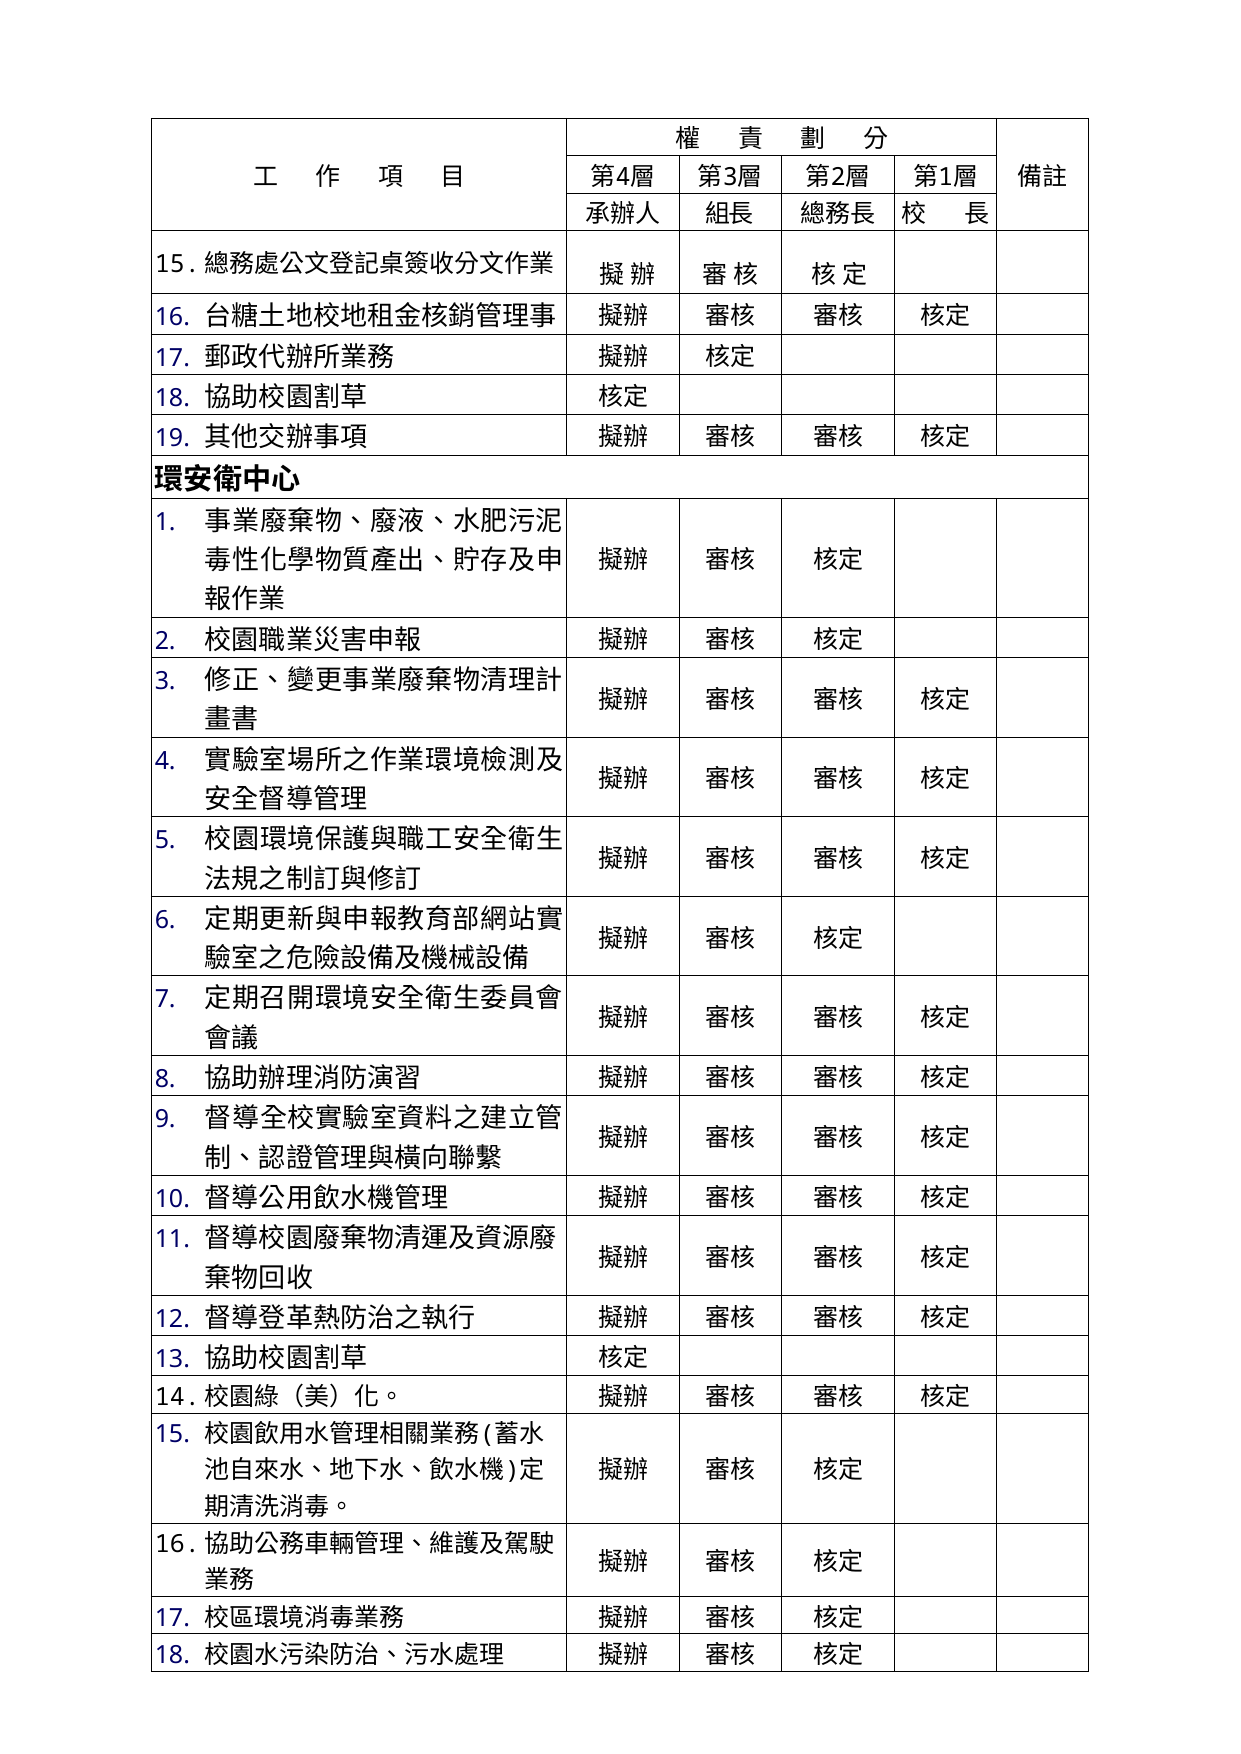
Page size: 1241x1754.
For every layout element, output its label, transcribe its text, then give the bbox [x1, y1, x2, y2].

table_cell 核定 [895, 817, 996, 896]
table_cell 擬辦 [567, 1376, 679, 1413]
table_cell 核定 [782, 618, 894, 657]
table_cell [997, 1634, 1088, 1671]
table_cell 審核 [680, 1524, 781, 1596]
table_cell 核定 [895, 658, 996, 737]
table_cell 核定 [895, 976, 996, 1055]
table_cell [895, 1336, 996, 1375]
table_cell [997, 375, 1088, 414]
table_cell 校園職業災害申報 [152, 618, 566, 657]
table_cell 校園環境保護與職工安全衛生法規之制訂與修訂 [152, 817, 566, 896]
table_cell [895, 618, 996, 657]
table_cell [782, 335, 894, 374]
table_cell [895, 1597, 996, 1633]
table_cell 審核 [782, 415, 894, 454]
table_cell 審核 [680, 897, 781, 975]
table_cell 審核 [782, 976, 894, 1055]
table_cell [895, 897, 996, 975]
table_cell 核定 [782, 1524, 894, 1596]
table_cell 審核 [680, 294, 781, 334]
table_cell 組長 [680, 194, 781, 230]
table_cell 郵政代辦所業務 [152, 335, 566, 374]
table_cell 核定 [782, 897, 894, 975]
table_cell 擬辦 [567, 1414, 679, 1522]
table_cell [997, 1176, 1088, 1215]
table_cell 審核 [782, 1296, 894, 1335]
table_cell [997, 817, 1088, 896]
table_cell 擬辦 [567, 1176, 679, 1215]
table_cell 核定 [895, 1296, 996, 1335]
table_cell 核定 [895, 415, 996, 454]
table_cell 審核 [782, 817, 894, 896]
table_cell 核定 [895, 738, 996, 816]
table_cell [895, 231, 996, 293]
table_cell 擬辦 [567, 976, 679, 1055]
table_cell 擬辦 [567, 231, 679, 293]
table_cell 審核 [680, 1096, 781, 1175]
table_cell 審核 [680, 1216, 781, 1295]
table_cell 核定 [782, 1414, 894, 1522]
table_cell 擬辦 [567, 499, 679, 617]
table_cell [680, 375, 781, 414]
table_cell [782, 1336, 894, 1375]
table_cell [997, 1056, 1088, 1095]
table_cell 修正、變更事業廢棄物清理計畫書 [152, 658, 566, 737]
table_cell [895, 1524, 996, 1596]
table_cell 督導全校實驗室資料之建立管制、認證管理與橫向聯繫 [152, 1096, 566, 1175]
table_cell 審核 [680, 658, 781, 737]
table_cell 核定 [782, 1634, 894, 1671]
table_cell [895, 1414, 996, 1522]
table_cell 核定 [782, 1597, 894, 1633]
table_header 工 作 項 目 [152, 119, 566, 230]
table_cell 擬辦 [567, 618, 679, 657]
table_cell 協助校園割草 [152, 1336, 566, 1375]
table_cell 核定 [782, 231, 894, 293]
table_cell 審核 [680, 817, 781, 896]
table_cell 校園飲用水管理相關業務(蓄水池自來水、地下水、飲水機)定期清洗消毒。 [152, 1414, 566, 1522]
table_cell 審核 [680, 1056, 781, 1095]
table_cell 擬辦 [567, 1597, 679, 1633]
table_cell 定期召開環境安全衛生委員會會議 [152, 976, 566, 1055]
table_cell 第4層 [567, 156, 679, 192]
table_cell [680, 1336, 781, 1375]
table_header 權 責 劃 分 [567, 119, 996, 155]
table_cell [895, 375, 996, 414]
table_cell 核定 [895, 1096, 996, 1175]
table_header 備註 [997, 119, 1088, 230]
table_cell 第2層 [782, 156, 894, 192]
table_cell 校區環境消毒業務 [152, 1597, 566, 1633]
table_cell [997, 231, 1088, 293]
table_cell [997, 1096, 1088, 1175]
table_cell 環安衛中心 [152, 456, 1088, 498]
table_cell [997, 1296, 1088, 1335]
table_cell 其他交辦事項 [152, 415, 566, 454]
table_cell [997, 1414, 1088, 1522]
table_cell 核定 [895, 1376, 996, 1413]
table_cell [997, 1336, 1088, 1375]
table_cell [895, 335, 996, 374]
table_cell [997, 1597, 1088, 1633]
table_cell 校園綠（美）化。 [152, 1376, 566, 1413]
table_cell [997, 1524, 1088, 1596]
table_cell 審核 [680, 1634, 781, 1671]
table_cell 核定 [895, 1056, 996, 1095]
table_cell 協助公務車輛管理、維護及駕駛業務 [152, 1524, 566, 1596]
table_cell 審核 [680, 499, 781, 617]
table_cell [997, 415, 1088, 454]
table_cell 審核 [680, 1597, 781, 1633]
table_cell [997, 1376, 1088, 1413]
table_cell 擬辦 [567, 335, 679, 374]
table_cell 審核 [782, 1176, 894, 1215]
table_cell 事業廢棄物、廢液、水肥污泥毒性化學物質產出、貯存及申報作業 [152, 499, 566, 617]
table_cell 擬辦 [567, 1296, 679, 1335]
table_cell [997, 618, 1088, 657]
table_cell [895, 499, 996, 617]
table_cell 審核 [782, 1216, 894, 1295]
table_cell 審核 [680, 976, 781, 1055]
table_cell 擬辦 [567, 738, 679, 816]
table_cell 擬辦 [567, 1056, 679, 1095]
table_cell 審核 [782, 1096, 894, 1175]
table_cell 審核 [680, 618, 781, 657]
table_cell 審核 [680, 1414, 781, 1522]
table_cell 審核 [680, 1296, 781, 1335]
table_cell [997, 738, 1088, 816]
table_cell 擬辦 [567, 897, 679, 975]
table_cell 總務處公文登記桌簽收分文作業 [152, 231, 566, 293]
table_cell 審核 [680, 738, 781, 816]
table_cell 審核 [782, 294, 894, 334]
table_cell [997, 976, 1088, 1055]
table_cell 審核 [782, 1376, 894, 1413]
table_cell 協助校園割草 [152, 375, 566, 414]
table_cell 總務長 [782, 194, 894, 230]
table_cell 台糖土地校地租金核銷管理事 [152, 294, 566, 334]
table_cell 擬辦 [567, 658, 679, 737]
table_cell 定期更新與申報教育部網站實驗室之危險設備及機械設備 [152, 897, 566, 975]
table_cell [997, 1216, 1088, 1295]
table_cell 協助辦理消防演習 [152, 1056, 566, 1095]
table_cell 核定 [895, 1176, 996, 1215]
table_cell 擬辦 [567, 1096, 679, 1175]
table_cell [997, 897, 1088, 975]
table_cell 第3層 [680, 156, 781, 192]
table_cell 審核 [680, 415, 781, 454]
table_cell 擬辦 [567, 817, 679, 896]
table_cell 審核 [680, 231, 781, 293]
table_cell 擬辦 [567, 1524, 679, 1596]
table_cell 承辦人 [567, 194, 679, 230]
table_cell 校 長 [895, 194, 996, 230]
table_cell 擬辦 [567, 1216, 679, 1295]
table_cell [997, 294, 1088, 334]
table_cell 核定 [782, 499, 894, 617]
table_cell 核定 [895, 294, 996, 334]
table_cell 核定 [567, 1336, 679, 1375]
table_cell 審核 [680, 1176, 781, 1215]
table_cell 督導公用飲水機管理 [152, 1176, 566, 1215]
table_cell 第1層 [895, 156, 996, 192]
table_cell 擬辦 [567, 415, 679, 454]
table_cell 督導登革熱防治之執行 [152, 1296, 566, 1335]
table_cell 審核 [782, 1056, 894, 1095]
table_cell 核定 [895, 1216, 996, 1295]
table_cell [895, 1634, 996, 1671]
table_cell 審核 [680, 1376, 781, 1413]
table_cell [997, 335, 1088, 374]
table_cell 實驗室場所之作業環境檢測及安全督導管理 [152, 738, 566, 816]
table_cell [782, 375, 894, 414]
table_cell 擬辦 [567, 1634, 679, 1671]
table_cell [997, 658, 1088, 737]
table_cell [997, 499, 1088, 617]
table_cell 審核 [782, 738, 894, 816]
table_cell 擬辦 [567, 294, 679, 334]
table_cell 審核 [782, 658, 894, 737]
table_cell 核定 [680, 335, 781, 374]
table_cell 督導校園廢棄物清運及資源廢棄物回收 [152, 1216, 566, 1295]
table_cell 核定 [567, 375, 679, 414]
table_cell 校園水污染防治、污水處理 [152, 1634, 566, 1671]
